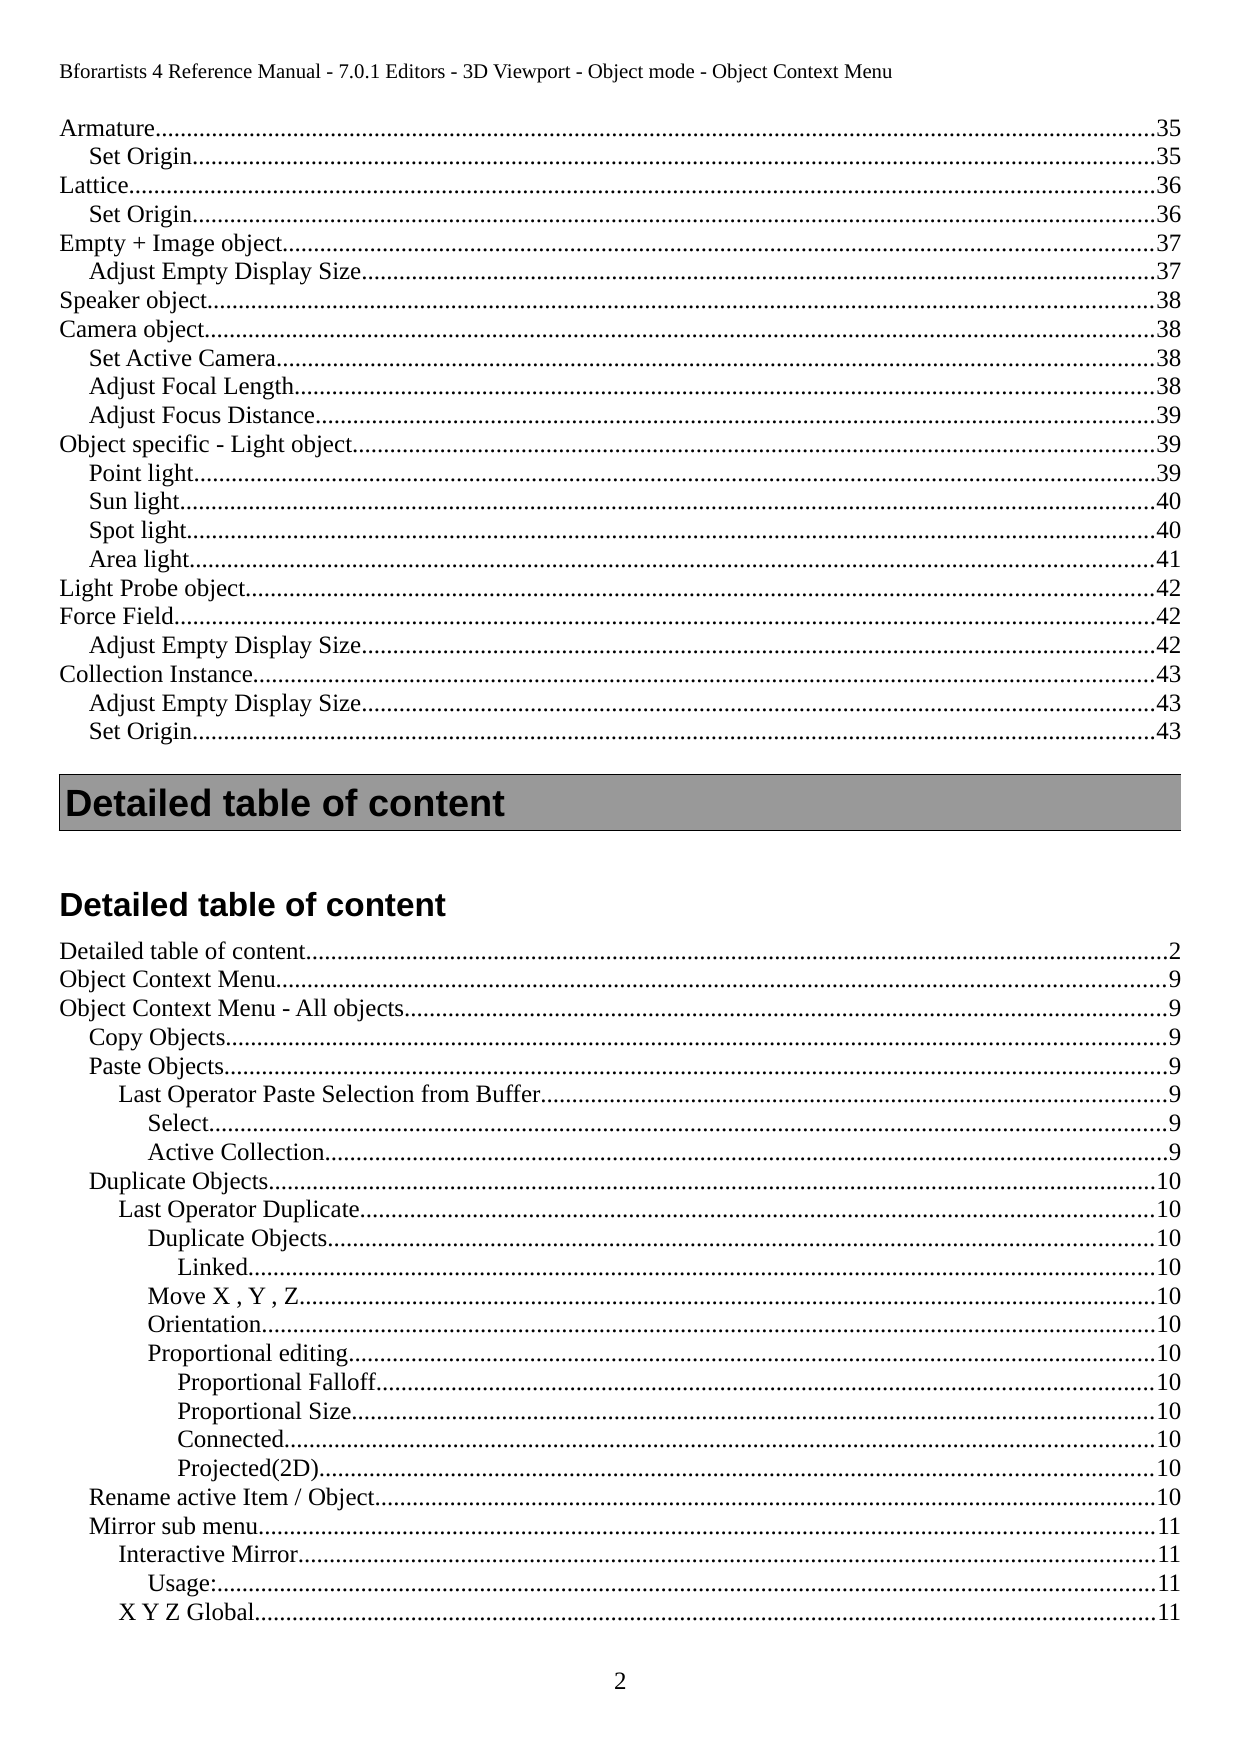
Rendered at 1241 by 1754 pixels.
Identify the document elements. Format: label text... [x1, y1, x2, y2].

text Adjust Empty Display Size 43 [88, 688, 1181, 716]
text Rename active Item / Object 10 [88, 1482, 1181, 1511]
text Detailed table of content 2 [59, 936, 1181, 964]
text Camera object 38 [59, 314, 1181, 343]
text Set Origin 35 [88, 141, 1181, 170]
text Lattice 36 [59, 170, 1181, 199]
text Connected 10 [177, 1424, 1181, 1453]
text Light Probe object 42 [59, 573, 1181, 601]
text Object Context Menu - All objects 9 [59, 993, 1181, 1022]
text Speaker object 38 [59, 285, 1181, 314]
text Adjust Focal Length 38 [88, 371, 1181, 400]
text Area light 41 [88, 544, 1181, 573]
text Copy Objects 9 [88, 1022, 1181, 1051]
text Usage: 11 [147, 1568, 1181, 1597]
text Select 9 [147, 1108, 1181, 1137]
text Proportional Size 10 [177, 1396, 1181, 1424]
text Active Collection 9 [147, 1137, 1181, 1166]
subtitle Detailed table of content [59, 885, 1181, 923]
text Duplicate Objects 10 [147, 1223, 1181, 1252]
text Set Active Camera 38 [88, 343, 1181, 371]
text Force Field 42 [59, 601, 1181, 630]
text Adjust Empty Display Size 42 [88, 630, 1181, 659]
text Paste Objects 9 [88, 1051, 1181, 1079]
text Move X , Y , Z 10 [147, 1281, 1181, 1309]
text Object Context Menu 9 [59, 964, 1181, 993]
text Sun light 40 [88, 486, 1181, 515]
text Adjust Empty Display Size 37 [88, 256, 1181, 285]
text Linked 10 [177, 1252, 1181, 1281]
text Object specific - Light object 39 [59, 429, 1181, 458]
text Set Origin 36 [88, 199, 1181, 228]
text Adjust Focus Distance 39 [88, 400, 1181, 429]
text Point light 39 [88, 458, 1181, 486]
text Duplicate Objects 10 [88, 1166, 1181, 1194]
table_header Detailed table of content [60, 775, 1181, 830]
text Last Operator Duplicate 10 [118, 1194, 1181, 1223]
text Collection Instance 43 [59, 659, 1181, 688]
text X Y Z Global 11 [118, 1597, 1181, 1626]
text Set Origin 43 [88, 716, 1181, 745]
text Spot light 40 [88, 515, 1181, 544]
text Empty + Image object 37 [59, 228, 1181, 256]
text Interactive Mirror 11 [118, 1539, 1181, 1568]
text Armature 35 [59, 113, 1181, 141]
text Mirror sub menu 11 [88, 1511, 1181, 1539]
text Last Operator Paste Selection from Buffer 9 [118, 1079, 1181, 1108]
text Projected(2D) 10 [177, 1453, 1181, 1482]
text Orientation 10 [147, 1309, 1181, 1338]
text Proportional Falloff 10 [177, 1367, 1181, 1396]
text Proportional editing 10 [147, 1338, 1181, 1367]
